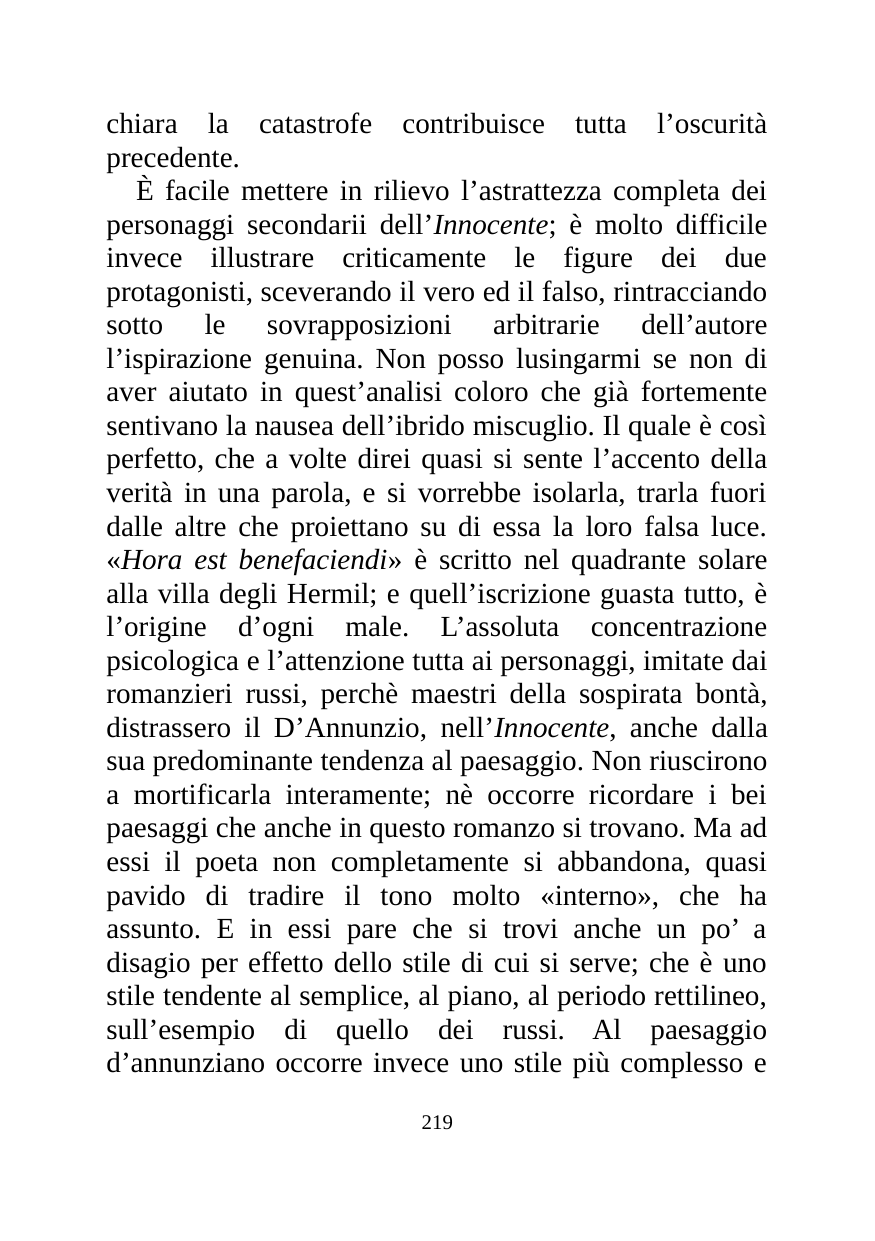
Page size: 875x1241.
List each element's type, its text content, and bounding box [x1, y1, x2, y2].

text È facile mettere in rilievo l’astrattezza completa dei personaggi secondarii dell’Innocente; è molto difficile invece illustrare criticamente le figure dei due protagonisti, sceverando il vero ed il falso, rintracciando sotto le sovrapposizioni arbitrarie dell’autore l’ispirazione genuina. Non posso lusingarmi se non di aver aiutato in quest’analisi coloro che già fortemente sentivano la nausea dell’ibrido miscuglio. Il quale è così perfetto, che a volte direi quasi si sente l’accento della verità in una parola, e si vorrebbe isolarla, trarla fuori dalle altre che proiettano su di essa la loro falsa luce. «Hora est benefaciendi» è scritto nel quadrante solare alla villa degli Hermil; e quell’iscrizione guasta tutto, è l’origine d’ogni male. L’assoluta concentrazione psicologica e l’attenzione tutta ai personaggi, imitate dai romanzieri russi, perchè maestri della sospirata bontà, distrassero il D’Annunzio, nell’Innocente, anche dalla sua predominante tendenza al paesaggio. Non riuscirono a mortificarla interamente; nè occorre ricordare i bei paesaggi che anche in questo romanzo si trovano. Ma ad essi il poeta non completamente si abbandona, quasi pavido di tradire il tono molto «interno», che ha assunto. E in essi pare che si trovi anche un po’ a disagio per effetto dello stile di cui si serve; che è uno stile tendente al semplice, al piano, al periodo rettilineo, sull’esempio di quello dei russi. Al paesaggio d’annunziano occorre invece uno stile più complesso e [106, 173, 768, 1079]
text chiara la catastrofe contribuisce tutta l’oscurità precedente. [106, 106, 768, 173]
